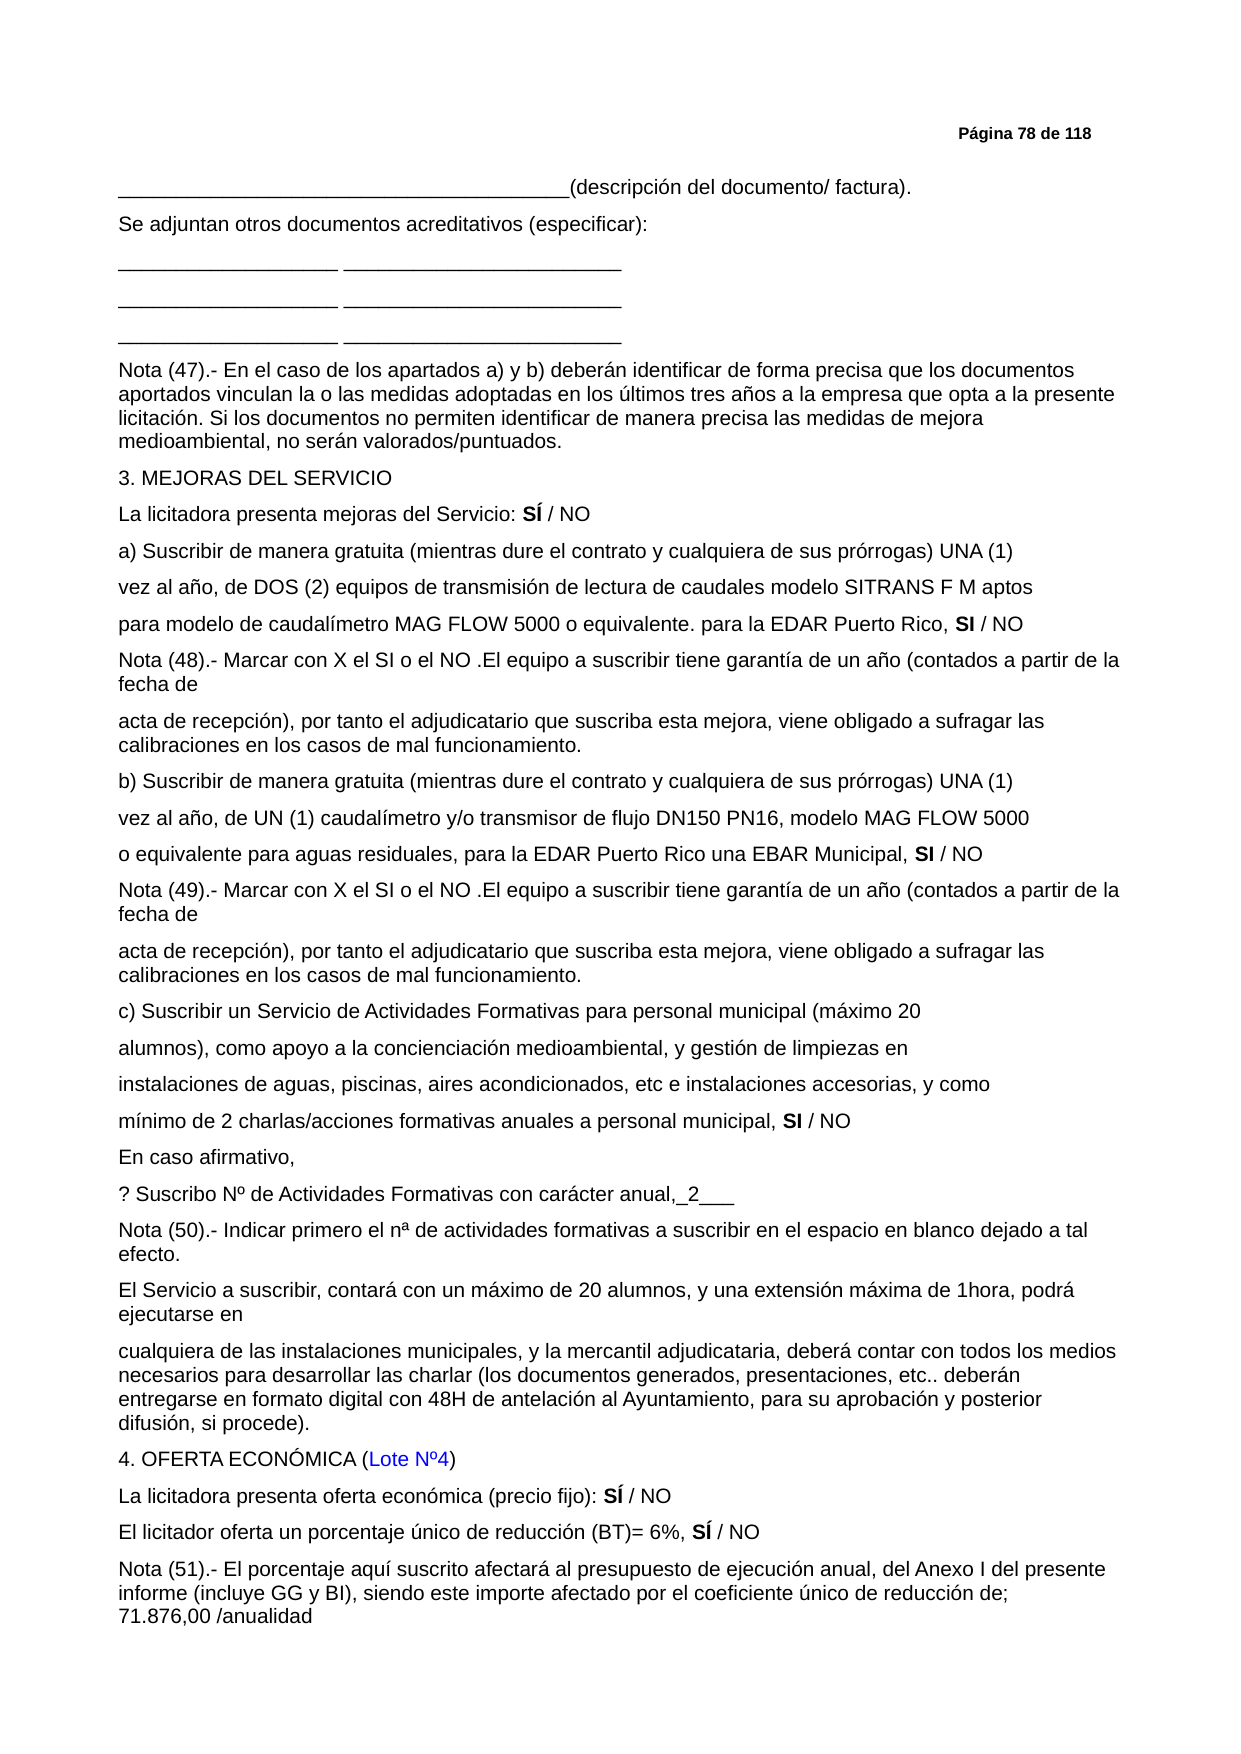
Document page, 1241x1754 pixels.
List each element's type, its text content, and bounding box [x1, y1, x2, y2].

text La licitadora presenta mejoras del Servicio: SÍ / NO [118, 502, 1122, 526]
text ___________________ ________________________ [118, 321, 1122, 345]
text En caso afirmativo, [118, 1145, 1122, 1169]
text mínimo de 2 charlas/acciones formativas anuales a personal municipal, SI / NO [118, 1108, 1122, 1132]
text acta de recepción), por tanto el adjudicatario que suscriba esta mejora, viene obligado a sufragar las calibraciones en los casos de mal funcionamiento. [118, 939, 1122, 987]
text ___________________ ________________________ [118, 284, 1122, 308]
text Nota (50).- Indicar primero el nª de actividades formativas a suscribir en el espacio en blanco dejado a tal efecto. [118, 1218, 1122, 1266]
text Nota (49).- Marcar con X el SI o el NO .El equipo a suscribir tiene garantía de un año (contados a partir de la fecha de [118, 878, 1122, 926]
text 4. OFERTA ECONÓMICA (Lote Nº4) [118, 1447, 1122, 1471]
text a) Suscribir de manera gratuita (mientras dure el contrato y cualquiera de sus prórrogas) UNA (1) [118, 539, 1122, 563]
text c) Suscribir un Servicio de Actividades Formativas para personal municipal (máximo 20 [118, 999, 1122, 1023]
text instalaciones de aguas, piscinas, aires acondicionados, etc e instalaciones accesorias, y como [118, 1072, 1122, 1096]
text vez al año, de UN (1) caudalímetro y/o transmisor de flujo DN150 PN16, modelo MAG FLOW 5000 [118, 805, 1122, 829]
text La licitadora presenta oferta económica (precio fijo): SÍ / NO [118, 1483, 1122, 1507]
text b) Suscribir de manera gratuita (mientras dure el contrato y cualquiera de sus prórrogas) UNA (1) [118, 769, 1122, 793]
text acta de recepción), por tanto el adjudicatario que suscriba esta mejora, viene obligado a sufragar las calibraciones en los casos de mal funcionamiento. [118, 708, 1122, 756]
text o equivalente para aguas residuales, para la EDAR Puerto Rico una EBAR Municipal, SI / NO [118, 842, 1122, 866]
text Nota (51).- El porcentaje aquí suscrito afectará al presupuesto de ejecución anual, del Anexo I del presente informe (incluye GG y BI), siendo este importe afectado por el coeficiente único de reducción de; 71.876,00 /anualidad [118, 1556, 1122, 1628]
text vez al año, de DOS (2) equipos de transmisión de lectura de caudales modelo SITRANS F M aptos [118, 575, 1122, 599]
text El licitador oferta un porcentaje único de reducción (BT)= 6%, SÍ / NO [118, 1520, 1122, 1544]
text ? Suscribo Nº de Actividades Formativas con carácter anual,_2___ [118, 1181, 1122, 1205]
text _______________________________________(descripción del documento/ factura). [118, 175, 1122, 199]
text cualquiera de las instalaciones municipales, y la mercantil adjudicataria, deberá contar con todos los medios necesarios para desarrollar las charlar (los documentos generados, presentaciones, etc.. deberán entregarse en formato digital con 48H de antelación al Ayuntamiento, para su aprobación y posterior difusión, si procede). [118, 1339, 1122, 1434]
text 3. MEJORAS DEL SERVICIO [118, 466, 1122, 490]
text Nota (48).- Marcar con X el SI o el NO .El equipo a suscribir tiene garantía de un año (contados a partir de la fecha de [118, 648, 1122, 696]
text El Servicio a suscribir, contará con un máximo de 20 alumnos, y una extensión máxima de 1hora, podrá ejecutarse en [118, 1278, 1122, 1326]
text alumnos), como apoyo a la concienciación medioambiental, y gestión de limpiezas en [118, 1036, 1122, 1059]
text Se adjuntan otros documentos acreditativos (especificar): [118, 212, 1122, 236]
text Nota (47).- En el caso de los apartados a) y b) deberán identificar de forma precisa que los documentos aportados vinculan la o las medidas adoptadas en los últimos tres años a la empresa que opta a la presente licitación. Si los documentos no permiten identificar de manera precisa las medidas de mejora medioambiental, no serán valorados/puntuados. [118, 357, 1122, 453]
text ___________________ ________________________ [118, 248, 1122, 272]
text para modelo de caudalímetro MAG FLOW 5000 o equivalente. para la EDAR Puerto Rico, SI / NO [118, 612, 1122, 636]
